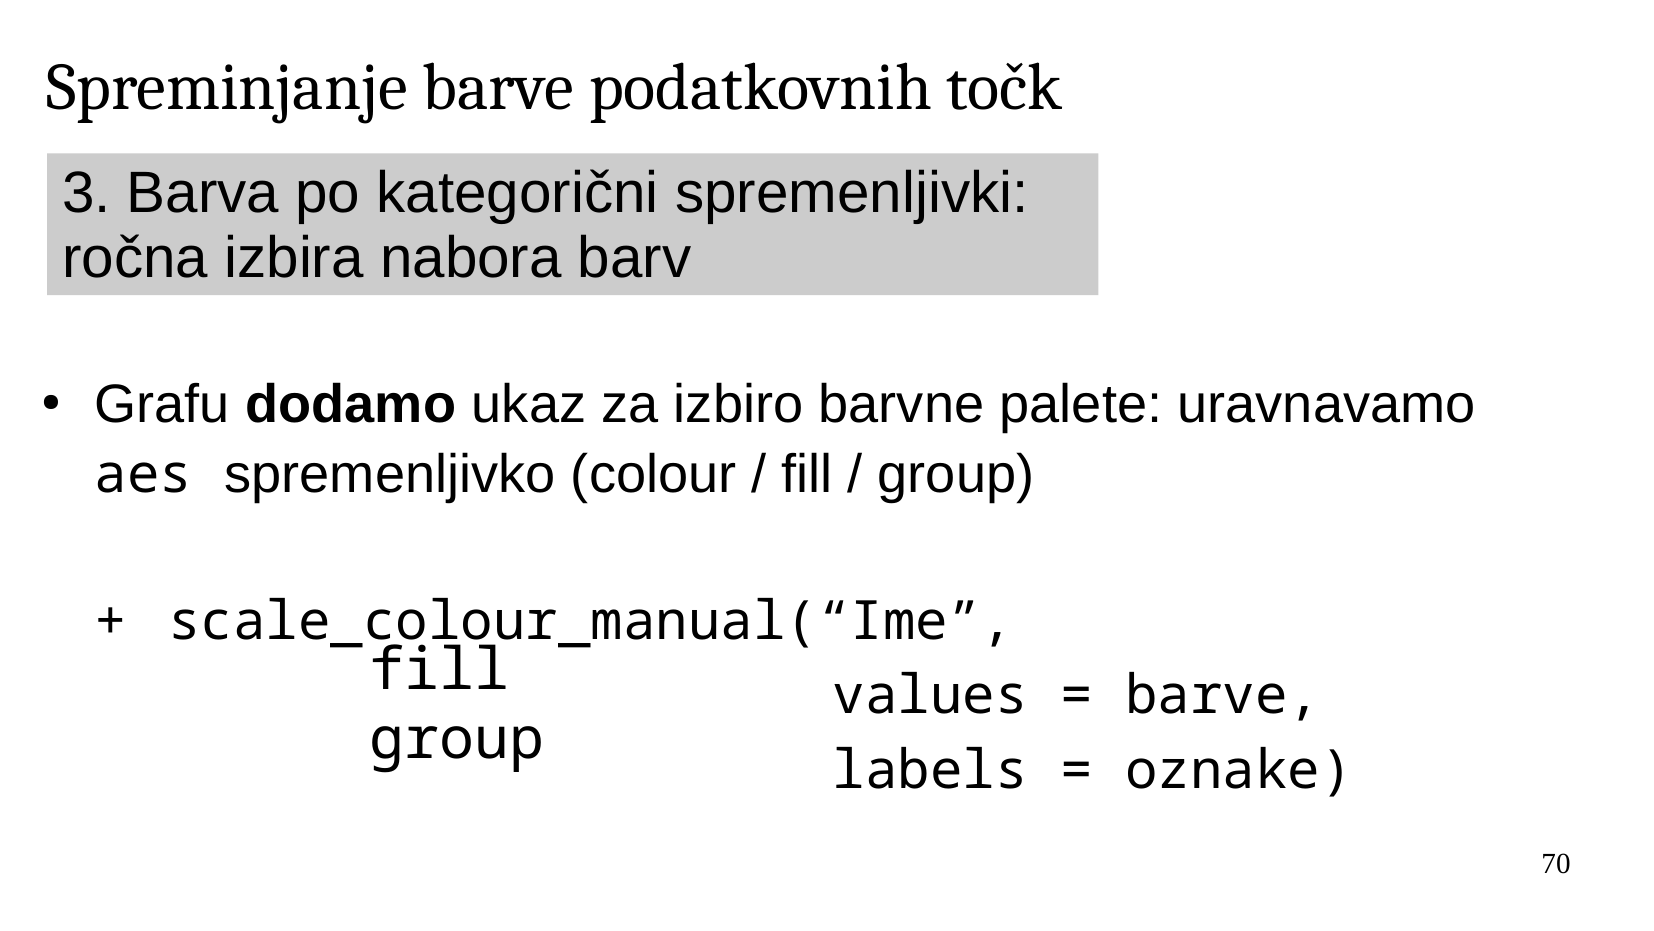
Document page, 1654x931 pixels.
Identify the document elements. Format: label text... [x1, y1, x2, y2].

text_box fill [354, 620, 603, 688]
title Spreminjanje barve podatkovnih točk [46, 33, 1535, 142]
text_box group [354, 688, 603, 762]
text_box 3. Barva po kategorični spremenljivki: ročna izbira nabora barv [47, 153, 1099, 296]
list Grafu dodamo ukaz za izbiro barvne palete: uravnavamo aes spremenljivko (colour / fill / group) + scale_colour_manual(“Ime”, values = barve, labels = oznake) [23, 283, 1570, 821]
